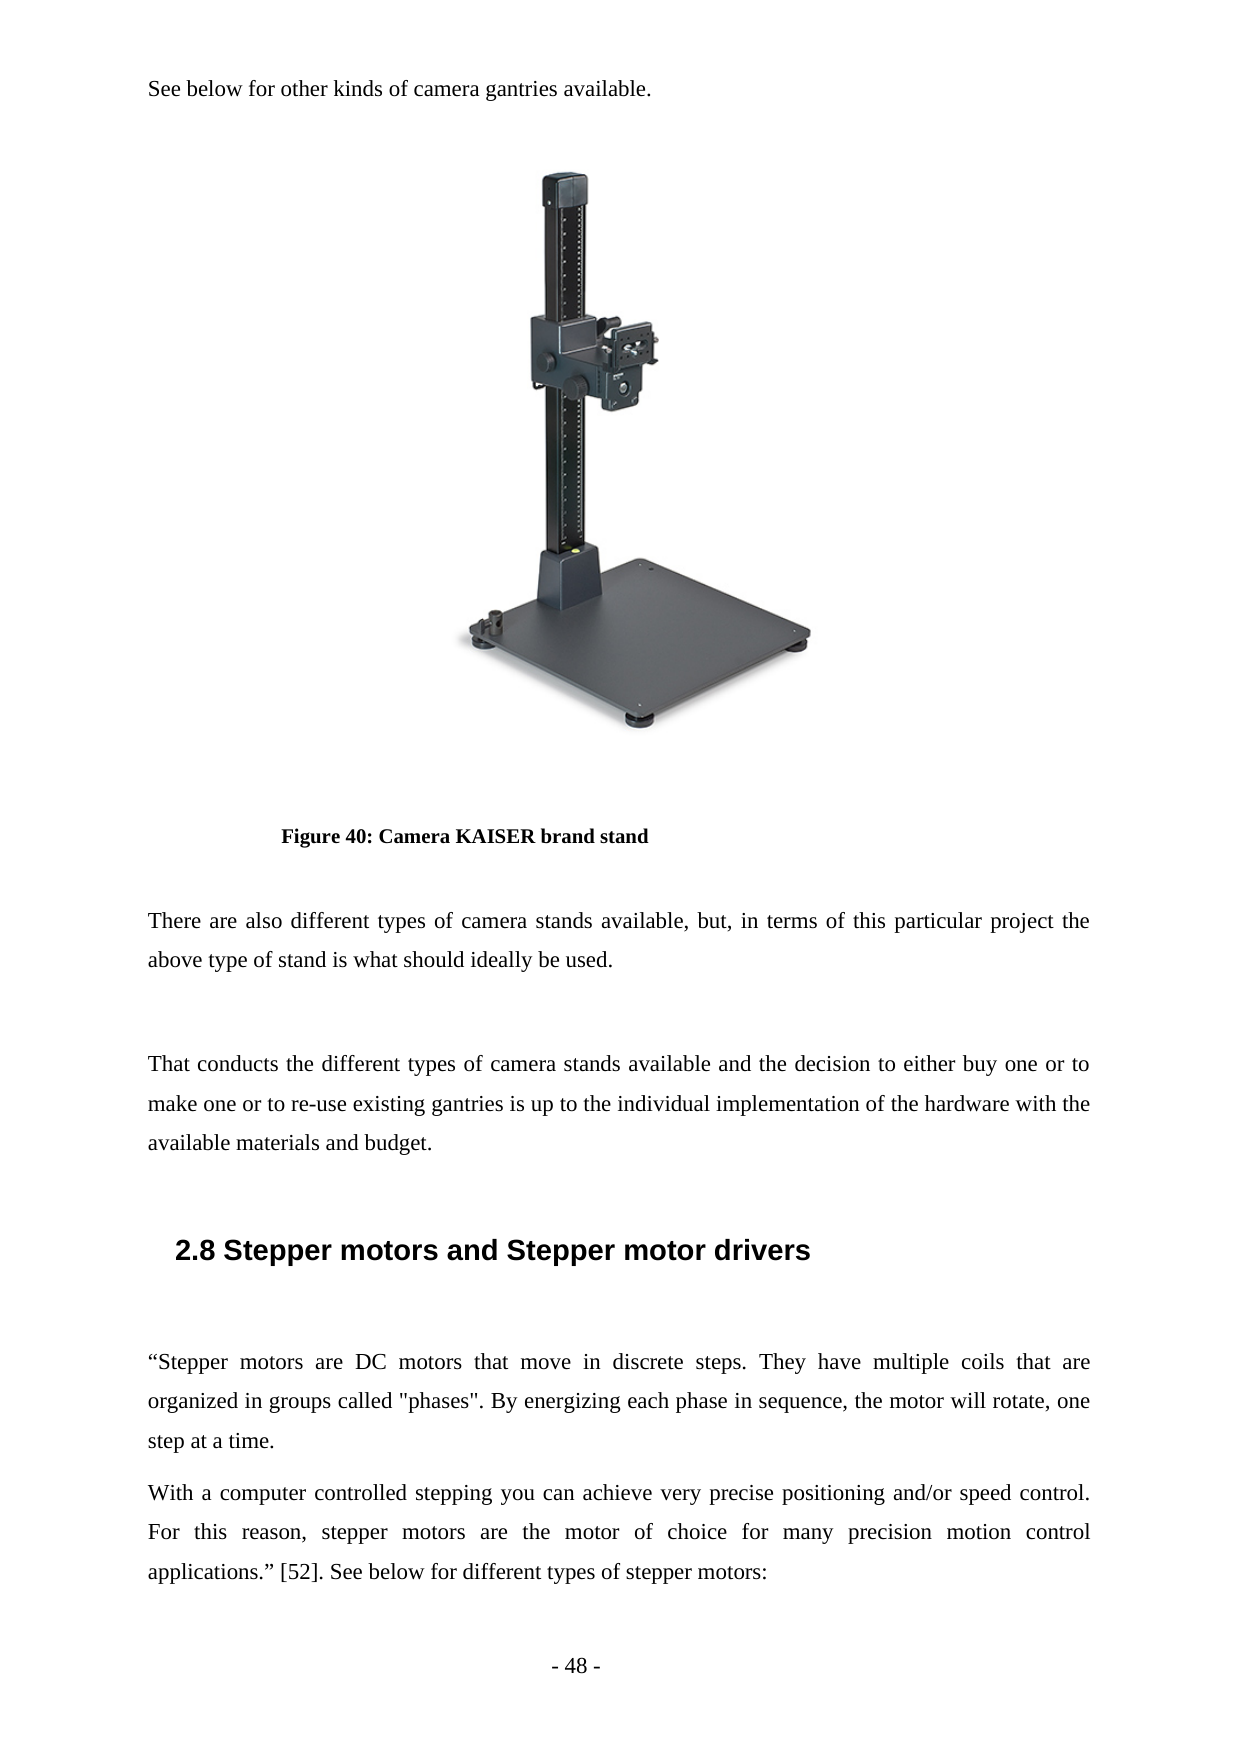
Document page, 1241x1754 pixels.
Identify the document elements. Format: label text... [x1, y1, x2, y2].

text With a computer controlled stepping you can achieve very precise positioning and/or speed control. For this reason, stepper motors are the motor of choice for many precision motion control applications.” [52]. See below for different types of stepper motors: [148, 1479, 1092, 1584]
text That conducts the different types of camera stands available and the decision to either buy one or to make one or to re-use existing gantries is up to the individual implementation of the hardware with the available materials and budget. [148, 1050, 1092, 1155]
text There are also different types of camera stands available, but, in terms of this particular project the above type of stand is what should ideally be used. [148, 907, 1092, 972]
picture [281, 117, 959, 796]
text See below for other kinds of camera gantries available. [148, 75, 1092, 101]
subtitle 2.8 Stepper motors and Stepper motor drivers [175, 1233, 1092, 1267]
text Figure 40: Camera KAISER brand stand [281, 796, 959, 848]
text “Stepper motors are DC motors that move in discrete steps. They have multiple coils that are organized in groups called "phases". By energizing each phase in sequence, the motor will rotate, one step at a time. [148, 1348, 1092, 1453]
